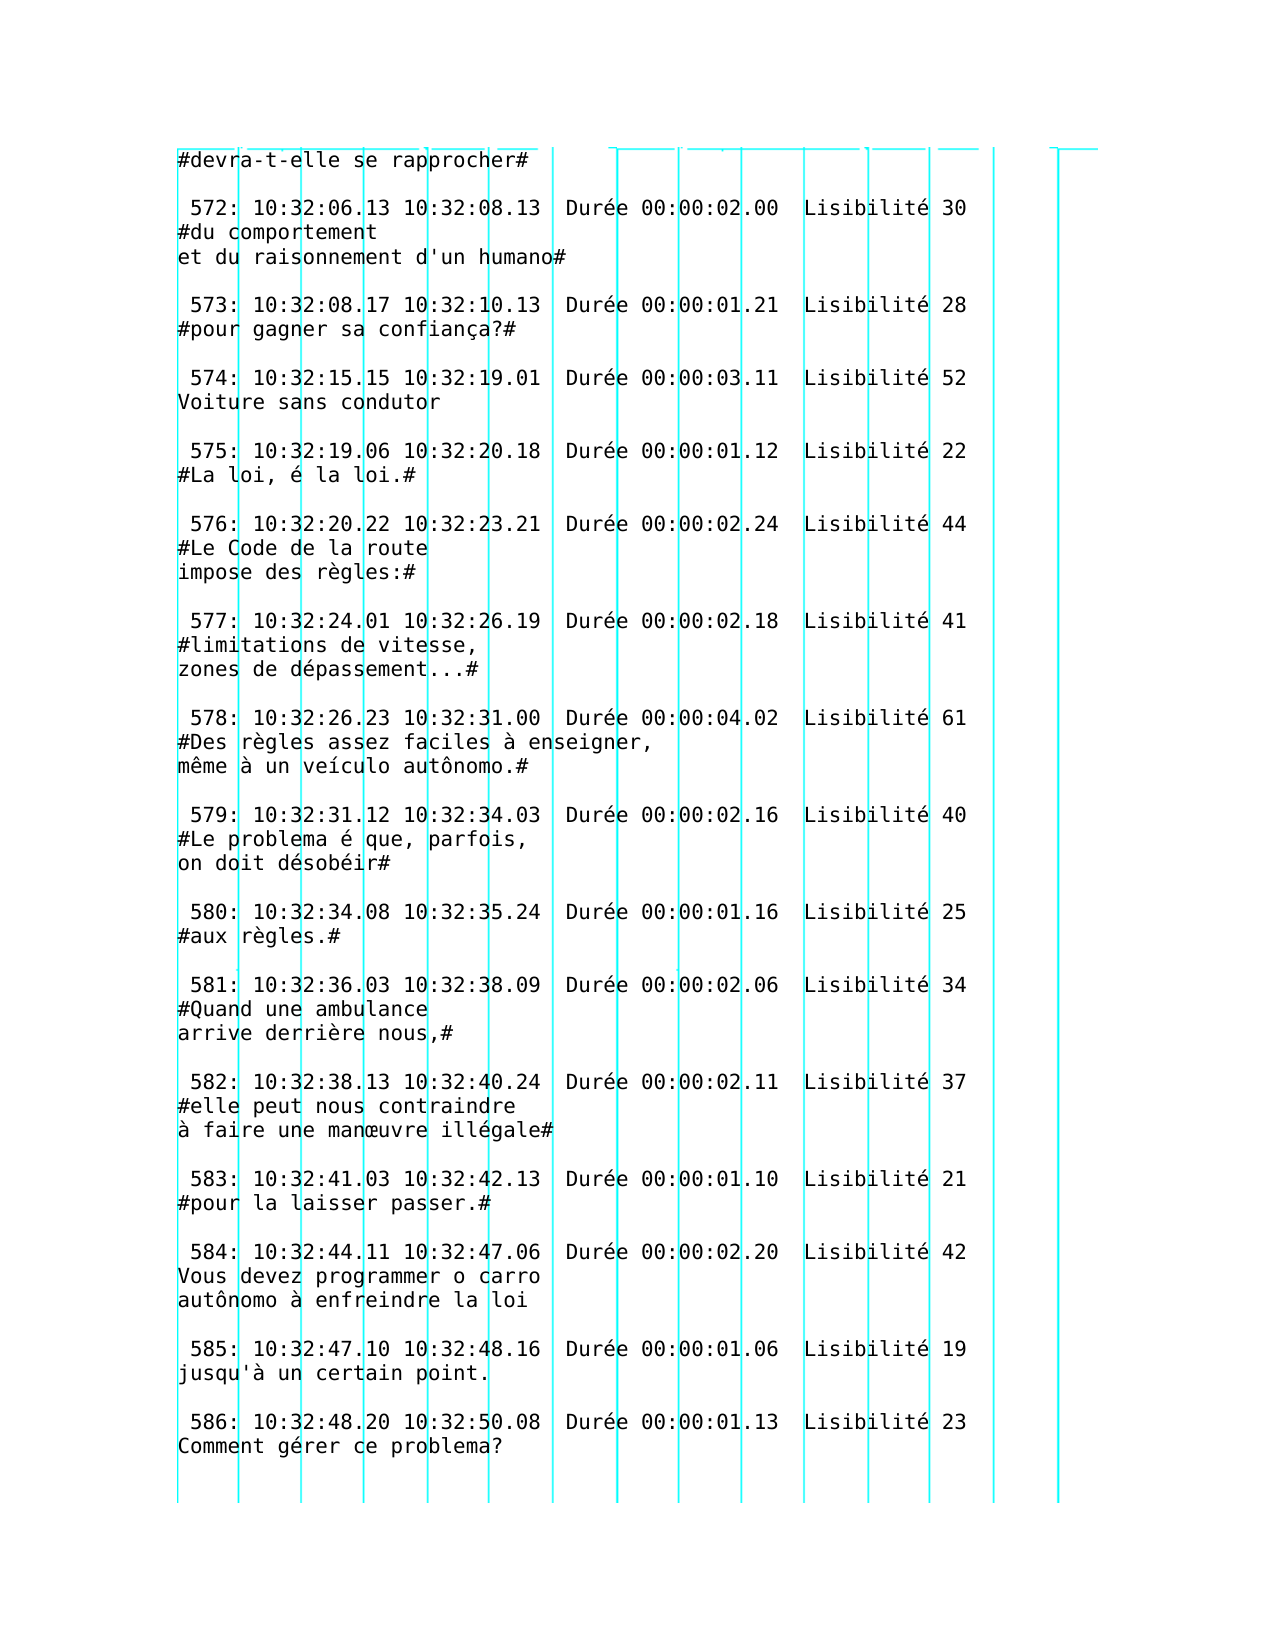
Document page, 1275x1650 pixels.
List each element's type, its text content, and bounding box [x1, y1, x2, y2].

text Vous devez programmer o carro [177, 1264, 1098, 1288]
text Comment gérer ce problema? [177, 1434, 1098, 1458]
text #Le Code de la route [177, 536, 1098, 560]
text 586: 10:32:48.20 10:32:50.08 Durée 00:00:01.13 Lisibilité 23 [177, 1410, 1098, 1434]
text #Quand une ambulance [177, 997, 1098, 1021]
text #devra-t-elle se rapprocher# [177, 148, 1098, 172]
text 584: 10:32:44.11 10:32:47.06 Durée 00:00:02.20 Lisibilité 42 [177, 1240, 1098, 1264]
text jusqu'à un certain point. [177, 1361, 1098, 1385]
text à faire une manœuvre illégale# [177, 1118, 1098, 1143]
text 582: 10:32:38.13 10:32:40.24 Durée 00:00:02.11 Lisibilité 37 [177, 1070, 1098, 1094]
text 574: 10:32:15.15 10:32:19.01 Durée 00:00:03.11 Lisibilité 52 [177, 366, 1098, 390]
picture [177, 147, 1098, 1503]
text #elle peut nous contraindre [177, 1094, 1098, 1118]
text 585: 10:32:47.10 10:32:48.16 Durée 00:00:01.06 Lisibilité 19 [177, 1337, 1098, 1361]
text on doit désobéir# [177, 851, 1098, 876]
text 577: 10:32:24.01 10:32:26.19 Durée 00:00:02.18 Lisibilité 41 [177, 609, 1098, 633]
text #aux règles.# [177, 924, 1098, 948]
text même à un veículo autônomo.# [177, 754, 1098, 779]
text #La loi, é la loi.# [177, 463, 1098, 487]
text #pour gagner sa confiança?# [177, 317, 1098, 342]
text 572: 10:32:06.13 10:32:08.13 Durée 00:00:02.00 Lisibilité 30 [177, 196, 1098, 220]
text impose des règles:# [177, 560, 1098, 584]
text 575: 10:32:19.06 10:32:20.18 Durée 00:00:01.12 Lisibilité 22 [177, 439, 1098, 463]
text Voiture sans condutor [177, 390, 1098, 414]
text et du raisonnement d'un humano# [177, 245, 1098, 269]
text autônomo à enfreindre la loi [177, 1288, 1098, 1313]
text #limitations de vitesse, [177, 633, 1098, 657]
text 576: 10:32:20.22 10:32:23.21 Durée 00:00:02.24 Lisibilité 44 [177, 512, 1098, 536]
text #du comportement [177, 220, 1098, 245]
text 580: 10:32:34.08 10:32:35.24 Durée 00:00:01.16 Lisibilité 25 [177, 900, 1098, 924]
text 578: 10:32:26.23 10:32:31.00 Durée 00:00:04.02 Lisibilité 61 [177, 706, 1098, 730]
text #Le problema é que, parfois, [177, 827, 1098, 851]
text #pour la laisser passer.# [177, 1191, 1098, 1216]
text arrive derrière nous,# [177, 1021, 1098, 1046]
text zones de dépassement...# [177, 657, 1098, 682]
text #Des règles assez faciles à enseigner, [177, 730, 1098, 754]
text 583: 10:32:41.03 10:32:42.13 Durée 00:00:01.10 Lisibilité 21 [177, 1167, 1098, 1191]
text 573: 10:32:08.17 10:32:10.13 Durée 00:00:01.21 Lisibilité 28 [177, 293, 1098, 317]
text 579: 10:32:31.12 10:32:34.03 Durée 00:00:02.16 Lisibilité 40 [177, 803, 1098, 827]
text 581: 10:32:36.03 10:32:38.09 Durée 00:00:02.06 Lisibilité 34 [177, 973, 1098, 997]
